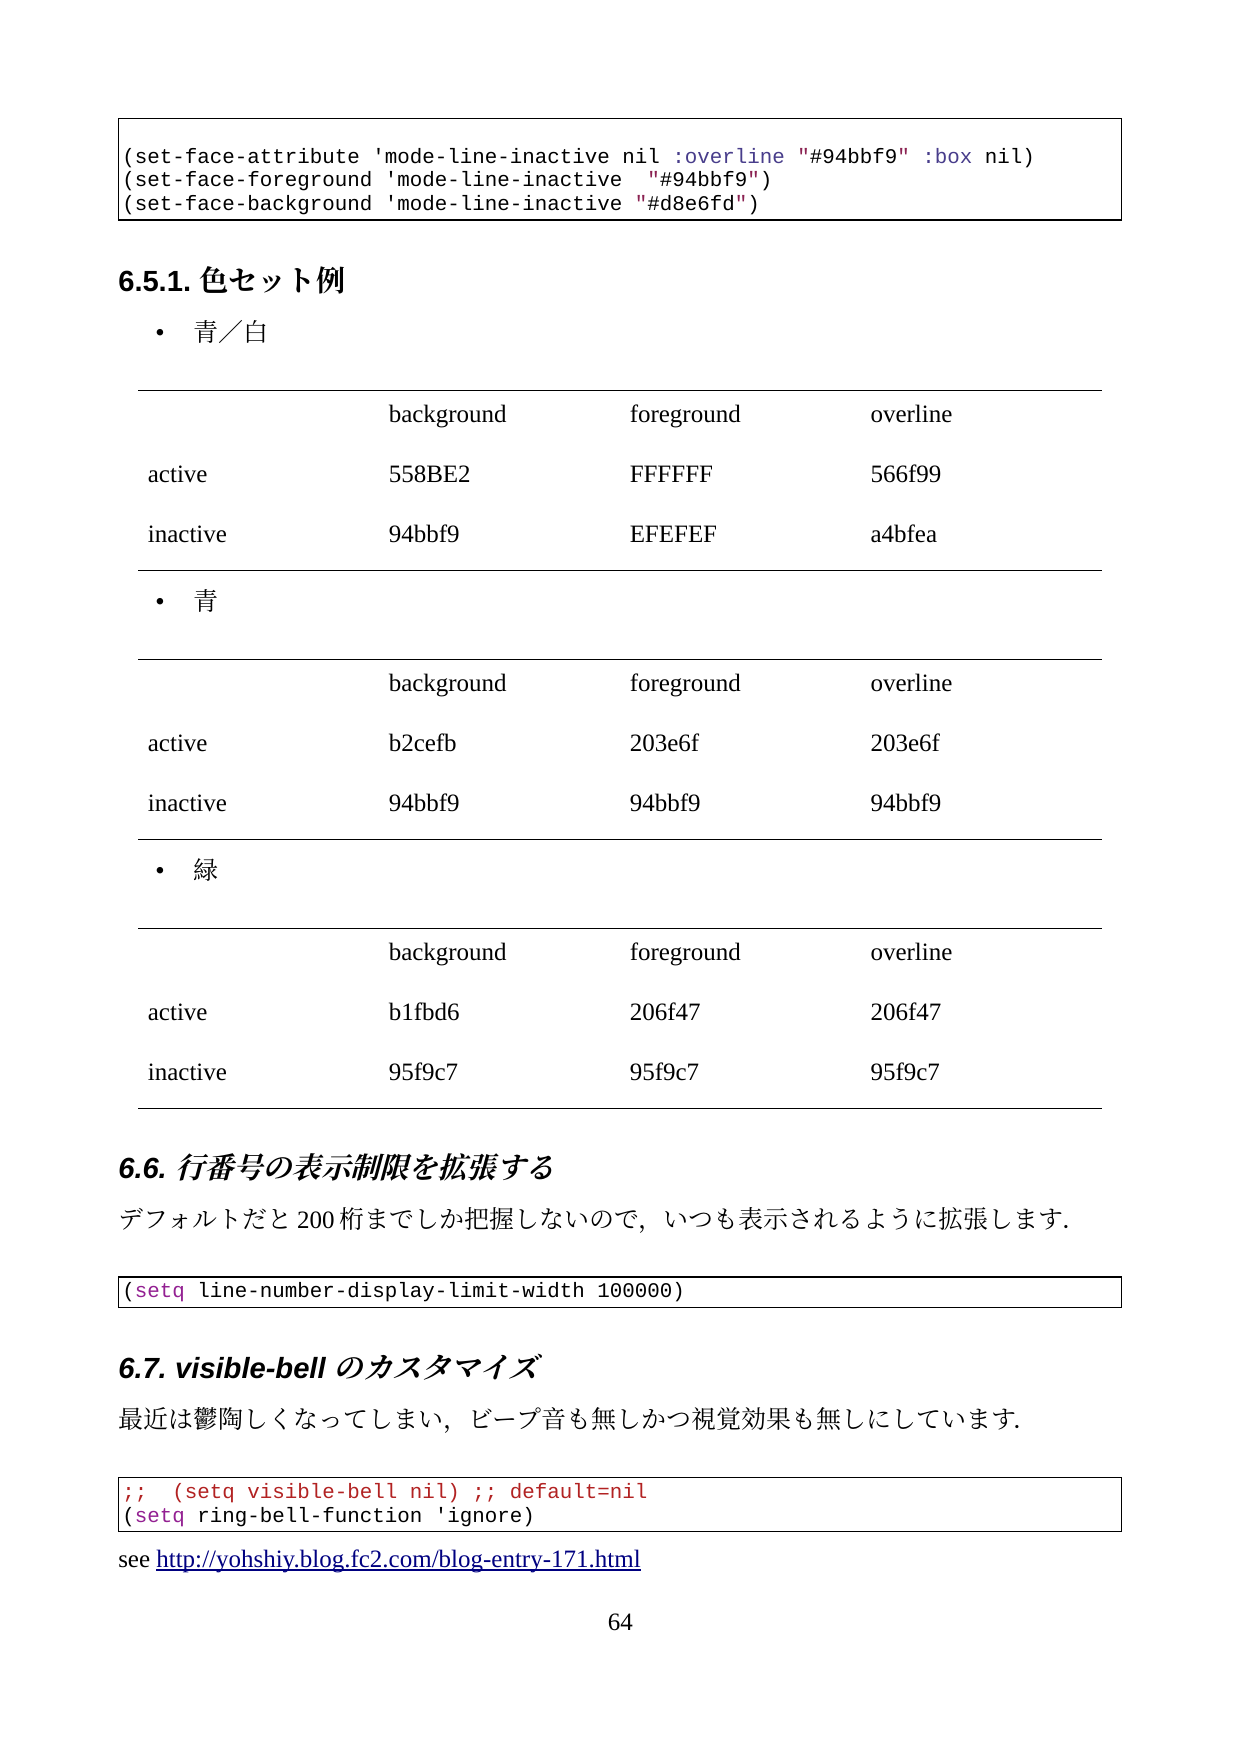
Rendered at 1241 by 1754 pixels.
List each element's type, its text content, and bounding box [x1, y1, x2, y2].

table_cell 94bbf9 [379, 779, 620, 839]
table_cell active [138, 450, 379, 510]
text (set-face-foreground 'mode-line-inactive "#94bbf9") [119, 165, 1121, 189]
table_cell active [138, 719, 379, 779]
table_cell inactive [138, 779, 379, 839]
text 最近は鬱陶しくなってしまい，ビープ音も無しかつ視覚効果も無しにしています． [118, 1400, 1122, 1464]
text see http://yohshiy.blog.fc2.com/blog-entry-171.html [118, 1544, 1122, 1573]
table_header [138, 660, 379, 719]
table_cell inactive [138, 1048, 379, 1108]
table_cell 95f9c7 [861, 1048, 1102, 1108]
list 青 [156, 582, 1122, 646]
table_cell FFFFFF [620, 450, 861, 510]
table_cell b2cefb [379, 719, 620, 779]
table_cell 566f99 [861, 450, 1102, 510]
table_cell 95f9c7 [379, 1048, 620, 1108]
text (setq ring-bell-function 'ignore) [119, 1501, 1121, 1531]
subtitle visible-bell のカスタマイズ [118, 1345, 1122, 1387]
text ;; (setq visible-bell nil) ;; default=nil [119, 1478, 1121, 1501]
table_cell inactive [138, 510, 379, 570]
table_header background [379, 929, 620, 988]
table_cell 206f47 [861, 988, 1102, 1048]
table_header [138, 929, 379, 988]
table_cell EFEFEF [620, 510, 861, 570]
table_cell 94bbf9 [379, 510, 620, 570]
table_header [138, 391, 379, 450]
table_cell 95f9c7 [620, 1048, 861, 1108]
table_cell 206f47 [620, 988, 861, 1048]
table_cell a4bfea [861, 510, 1102, 570]
list 緑 [156, 851, 1122, 915]
table_header foreground [620, 660, 861, 719]
table_cell b1fbd6 [379, 988, 620, 1048]
subtitle 行番号の表示制限を拡張する [118, 1145, 1122, 1187]
table_cell 558BE2 [379, 450, 620, 510]
text (set-face-attribute 'mode-line-inactive nil :overline "#94bbf9" :box nil) [119, 142, 1121, 165]
table_header foreground [620, 391, 861, 450]
table_header overline [861, 391, 1102, 450]
table_header foreground [620, 929, 861, 988]
table_cell 94bbf9 [861, 779, 1102, 839]
table_cell 94bbf9 [620, 779, 861, 839]
text (setq line-number-display-limit-width 100000) [119, 1278, 1121, 1307]
list 青／白 [156, 312, 1122, 377]
subtitle 色セット例 [118, 258, 1122, 300]
table_cell active [138, 988, 379, 1048]
table_header overline [861, 660, 1102, 719]
table_header background [379, 391, 620, 450]
table_cell 203e6f [620, 719, 861, 779]
text デフォルトだと200桁までしか把握しないので，いつも表示されるように拡張します． [118, 1199, 1122, 1264]
text (set-face-background 'mode-line-inactive "#d8e6fd") [119, 189, 1121, 219]
table_header background [379, 660, 620, 719]
table_cell 203e6f [861, 719, 1102, 779]
table_header overline [861, 929, 1102, 988]
